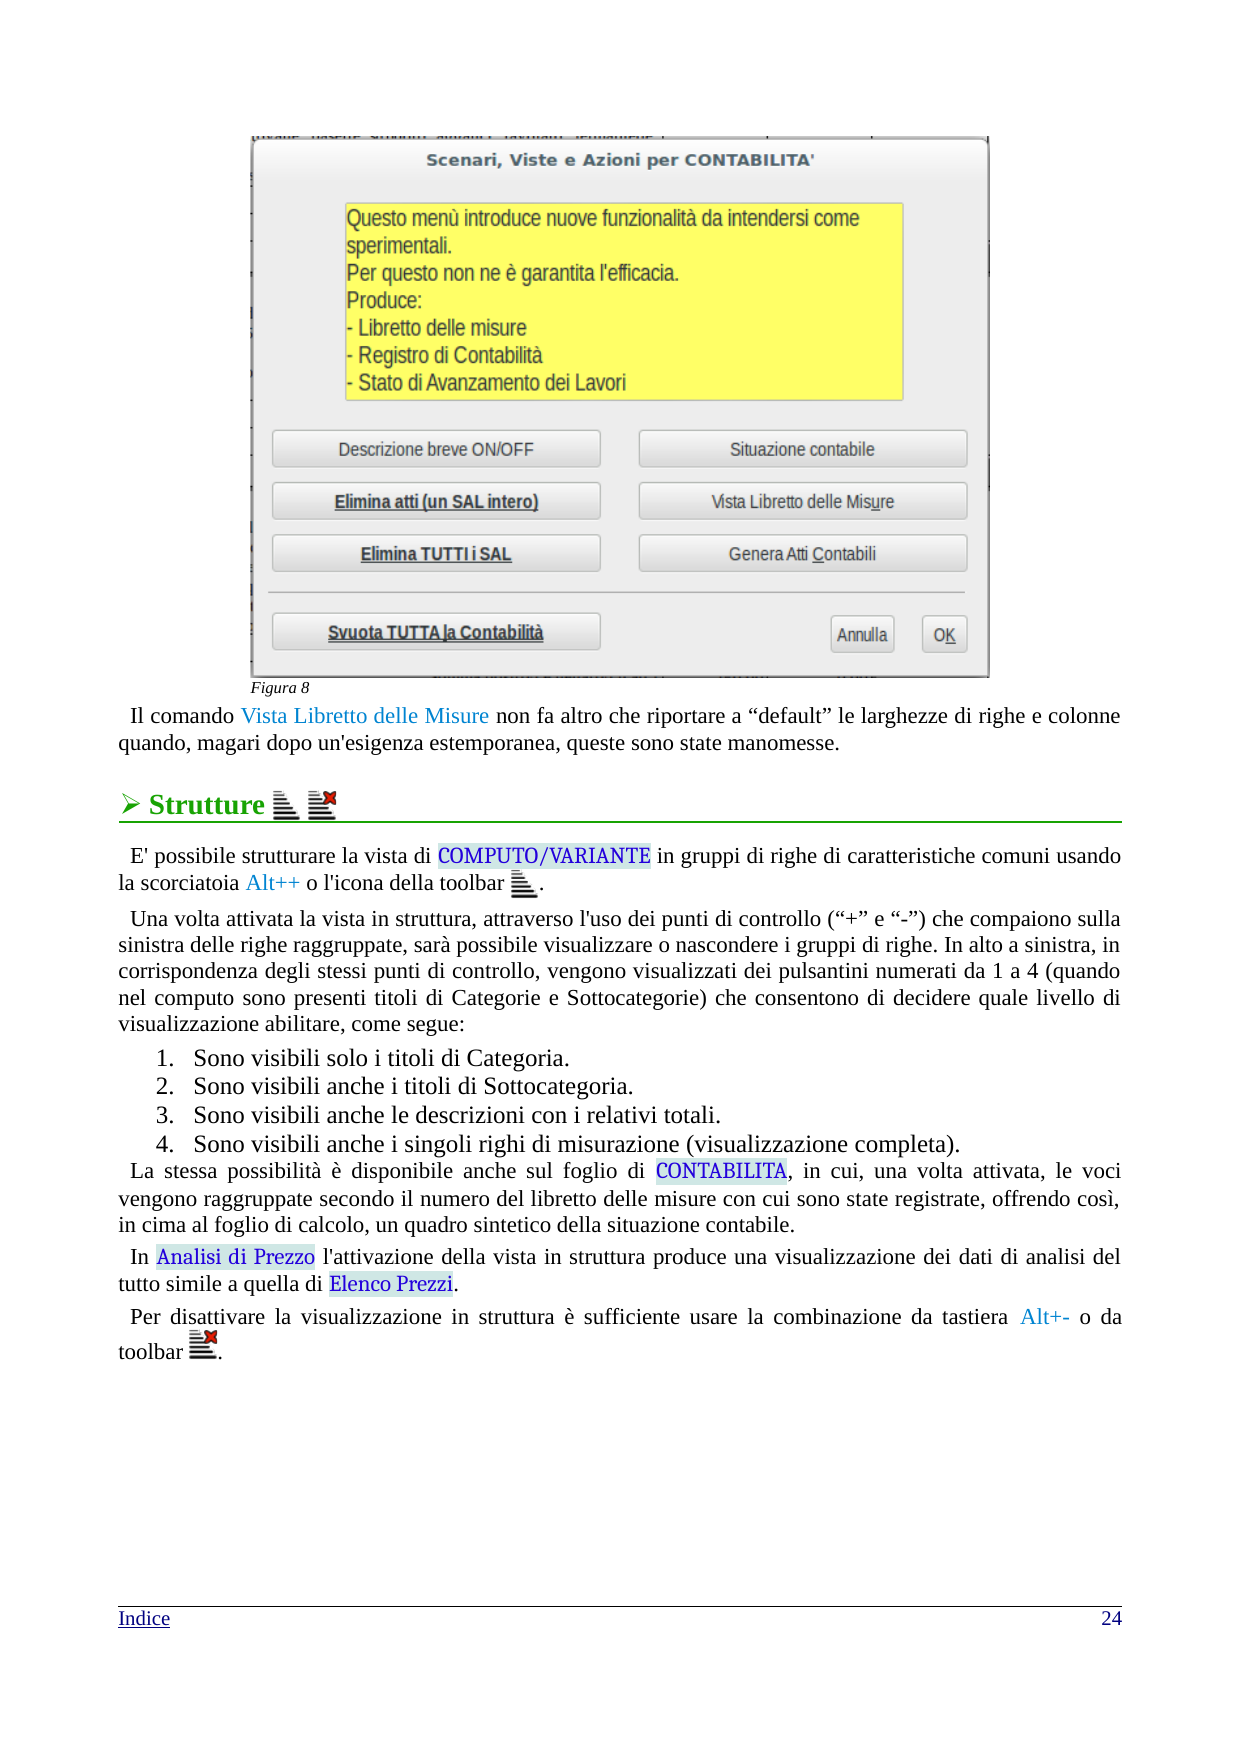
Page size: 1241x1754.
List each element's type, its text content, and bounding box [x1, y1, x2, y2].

text Per disattivare la visualizzazione in struttura è sufficiente usare la combinazione da tastiera Alt+- o da toolbar . [118, 1303, 1122, 1364]
picture [307, 790, 337, 821]
subtitle Strutture [119, 787, 1122, 821]
table_header [118, 118, 1122, 703]
picture [250, 136, 990, 678]
list Sono visibili solo i titoli di Categoria. [156, 1043, 1122, 1071]
list Sono visibili anche i singoli righi di misurazione (visualizzazione completa). [156, 1129, 1122, 1158]
list Sono visibili anche i titoli di Sottocategoria. [156, 1071, 1122, 1100]
list Sono visibili anche le descrizioni con i relativi totali. [156, 1100, 1122, 1129]
picture [510, 869, 539, 899]
text La stessa possibilità è disponibile anche sul foglio di CONTABILITA, in cui, una volta attivata, le voci vengono raggruppate secondo il numero del libretto delle misure con cui sono state registrate, offrendo così, in cima al foglio di calcolo, un quadro sintetico della situazione contabile. [118, 1158, 1122, 1237]
text In Analisi di Prezzo l'attivazione della vista in struttura produce una visualizzazione dei dati di analisi del tutto simile a quella di Elenco Prezzi. [118, 1243, 1122, 1297]
picture [188, 1329, 218, 1360]
picture [272, 790, 301, 821]
text Il comando Vista Libretto delle Misure non fa altro che riportare a “default” le larghezze di righe e colonne quando, magari dopo un'esigenza estemporanea, queste sono state manomesse. [118, 703, 1122, 755]
text Una volta attivata la vista in struttura, attraverso l'uso dei punti di controllo (“+” e “-”) che compaiono sulla sinistra delle righe raggruppate, sarà possibile visualizzare o nascondere i gruppi di righe. In alto a sinistra, in corrispondenza degli stessi punti di controllo, vengono visualizzati dei pulsantini numerati da 1 a 4 (quando nel computo sono presenti titoli di Categorie e Sottocategorie) che consentono di decidere quale livello di visualizzazione abilitare, come segue: [118, 905, 1122, 1037]
text E' possibile strutturare la vista di COMPUTO/VARIANTE in gruppi di righe di caratteristiche comuni usando la scorciatoia Alt++ o l'icona della toolbar . [118, 842, 1122, 899]
